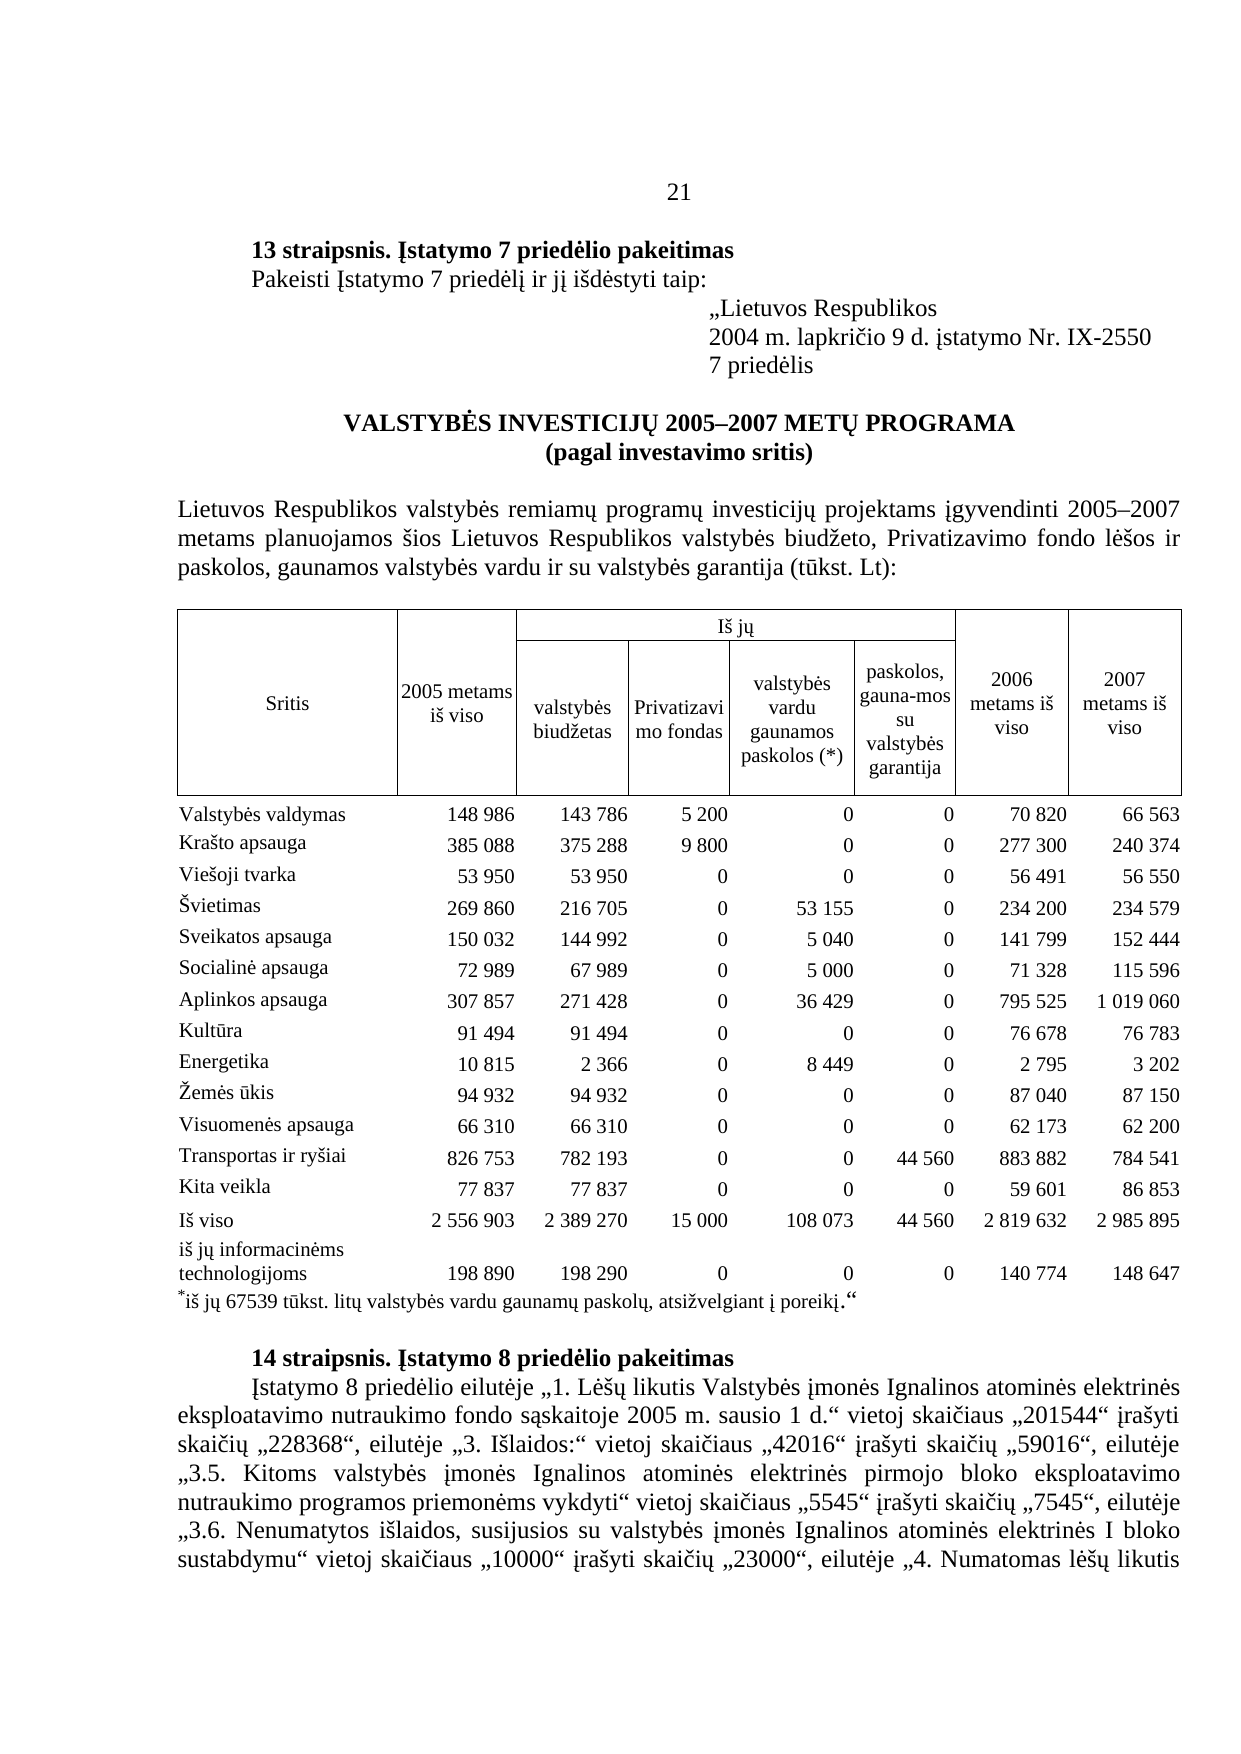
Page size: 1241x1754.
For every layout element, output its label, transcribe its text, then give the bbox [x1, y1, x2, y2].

table_cell 3 202 [1068, 1045, 1181, 1076]
table_cell 144 992 [516, 920, 629, 951]
table_cell 234 579 [1068, 889, 1181, 920]
table_cell Kultūra [177, 1014, 397, 1045]
table_cell Iš viso [177, 1201, 397, 1232]
table_cell Švietimas [177, 889, 397, 920]
table_cell 1 019 060 [1068, 982, 1181, 1013]
table_cell 56 491 [955, 857, 1068, 888]
table_cell 277 300 [955, 826, 1068, 857]
table_header 2007 metams iš viso [1069, 610, 1181, 795]
text *iš jų 67539 tūkst. litų valstybės vardu gaunamų paskolų, atsižvelgiant į poreikį.“ [177, 1285, 1181, 1314]
table_cell 2 366 [516, 1045, 629, 1076]
table_cell 66 310 [516, 1107, 629, 1138]
table_cell 0 [855, 920, 955, 951]
table_cell 782 193 [516, 1139, 629, 1170]
table_cell 53 950 [516, 857, 629, 888]
table_cell 385 088 [398, 826, 516, 857]
table_header 2006 metams iš viso [956, 610, 1068, 795]
table_cell 140 774 [955, 1232, 1068, 1285]
table_cell 77 837 [516, 1170, 629, 1201]
table_cell Viešoji tvarka [177, 857, 397, 888]
table_cell 0 [855, 826, 955, 857]
table_cell 150 032 [398, 920, 516, 951]
table_cell 71 328 [955, 951, 1068, 982]
text 7 priedėlis [177, 350, 1181, 379]
table_cell 0 [855, 1107, 955, 1138]
table_cell 76 783 [1068, 1014, 1181, 1045]
table_cell 0 [629, 1232, 729, 1285]
table_cell valstybės vardu gaunamos paskolos (*) [730, 641, 854, 795]
table_cell 0 [729, 857, 855, 888]
table_cell Transportas ir ryšiai [177, 1139, 397, 1170]
table_cell 56 550 [1068, 857, 1181, 888]
text (pagal investavimo sritis) [177, 437, 1181, 465]
table_cell 86 853 [1068, 1170, 1181, 1201]
table_cell 70 820 [955, 796, 1068, 826]
table_cell 15 000 [629, 1201, 729, 1232]
table_cell 0 [855, 1232, 955, 1285]
table_cell 0 [855, 1014, 955, 1045]
table_cell 0 [855, 796, 955, 826]
table_cell Valstybės valdymas [177, 796, 397, 826]
table_cell 271 428 [516, 982, 629, 1013]
table_cell 62 200 [1068, 1107, 1181, 1138]
table_cell 141 799 [955, 920, 1068, 951]
table_cell iš jų informacinėms technologijoms [177, 1232, 397, 1285]
table_cell 44 560 [855, 1201, 955, 1232]
table_cell Privatizavimo fondas [629, 641, 729, 795]
table_cell 2 819 632 [955, 1201, 1068, 1232]
table_cell 108 073 [729, 1201, 855, 1232]
table_cell Sveikatos apsauga [177, 920, 397, 951]
text Lietuvos Respublikos valstybės remiamų programų investicijų projektams įgyvendinti 2005–2007 metams planuojamos šios Lietuvos Respublikos valstybės biudžeto, Privatizavimo fondo lėšos ir paskolos, gaunamos valstybės vardu ir su valstybės garantija (tūkst. Lt): [177, 494, 1181, 580]
table_cell 0 [855, 982, 955, 1013]
table_cell 2 556 903 [398, 1201, 516, 1232]
table_cell 72 989 [398, 951, 516, 982]
table_cell Visuomenės apsauga [177, 1107, 397, 1138]
table_header Iš jų [517, 610, 955, 640]
text 13 straipsnis. Įstatymo 7 priedėlio pakeitimas [177, 235, 1181, 264]
table_cell 5 000 [729, 951, 855, 982]
table_cell 0 [855, 1170, 955, 1201]
table_header Sritis [178, 610, 397, 795]
table_header 2005 metams iš viso [398, 610, 516, 795]
table_cell 0 [729, 1107, 855, 1138]
table_cell 269 860 [398, 889, 516, 920]
table_cell Energetika [177, 1045, 397, 1076]
table_cell 0 [629, 857, 729, 888]
table_cell Socialinė apsauga [177, 951, 397, 982]
table_cell 0 [629, 1139, 729, 1170]
table_cell 795 525 [955, 982, 1068, 1013]
table_cell 36 429 [729, 982, 855, 1013]
table_cell 5 200 [629, 796, 729, 826]
table_cell 0 [629, 889, 729, 920]
table_cell 0 [629, 1014, 729, 1045]
text VALSTYBĖS INVESTICIJŲ 2005–2007 METŲ PROGRAMA [177, 408, 1181, 437]
table_cell 77 837 [398, 1170, 516, 1201]
table_cell 0 [629, 1076, 729, 1107]
table_cell 2 985 895 [1068, 1201, 1181, 1232]
table_cell valstybės biudžetas [517, 641, 628, 795]
table_cell 8 449 [729, 1045, 855, 1076]
table_cell 883 882 [955, 1139, 1068, 1170]
table_cell Aplinkos apsauga [177, 982, 397, 1013]
table_cell 2 795 [955, 1045, 1068, 1076]
table_cell 0 [629, 920, 729, 951]
text 14 straipsnis. Įstatymo 8 priedėlio pakeitimas [177, 1343, 1181, 1372]
table_cell 59 601 [955, 1170, 1068, 1201]
table_cell 152 444 [1068, 920, 1181, 951]
table_cell 0 [729, 1139, 855, 1170]
table_cell 240 374 [1068, 826, 1181, 857]
table_cell 66 310 [398, 1107, 516, 1138]
table_cell 148 647 [1068, 1232, 1181, 1285]
table_cell 87 040 [955, 1076, 1068, 1107]
table_cell 10 815 [398, 1045, 516, 1076]
text „Lietuvos Respublikos [177, 293, 1181, 322]
table_cell 5 040 [729, 920, 855, 951]
table_cell 0 [855, 951, 955, 982]
table_cell 0 [855, 1076, 955, 1107]
table_cell 0 [729, 1170, 855, 1201]
table_cell 0 [855, 889, 955, 920]
table_cell 0 [729, 1232, 855, 1285]
table_cell 0 [729, 796, 855, 826]
table_cell 66 563 [1068, 796, 1181, 826]
text 2004 m. lapkričio 9 d. įstatymo Nr. IX-2550 [177, 322, 1181, 350]
table_cell 307 857 [398, 982, 516, 1013]
table_cell 234 200 [955, 889, 1068, 920]
table_cell 0 [629, 1045, 729, 1076]
table_cell 0 [729, 826, 855, 857]
table_cell 76 678 [955, 1014, 1068, 1045]
table_cell 198 290 [516, 1232, 629, 1285]
table_cell 9 800 [629, 826, 729, 857]
table_cell 94 932 [398, 1076, 516, 1107]
table_cell 2 389 270 [516, 1201, 629, 1232]
table_cell 115 596 [1068, 951, 1181, 982]
table_cell paskolos, gauna-mos su valstybės garantija [855, 641, 955, 795]
text Pakeisti Įstatymo 7 priedėlį ir jį išdėstyti taip: [177, 264, 1181, 293]
table_cell 0 [629, 982, 729, 1013]
table_cell 53 155 [729, 889, 855, 920]
table_cell 0 [629, 1107, 729, 1138]
table_cell 0 [855, 1045, 955, 1076]
table_cell 0 [855, 857, 955, 888]
table_cell 94 932 [516, 1076, 629, 1107]
table_cell 0 [729, 1076, 855, 1107]
table_cell 91 494 [516, 1014, 629, 1045]
table_cell 375 288 [516, 826, 629, 857]
table_cell 62 173 [955, 1107, 1068, 1138]
table_cell 784 541 [1068, 1139, 1181, 1170]
text Įstatymo 8 priedėlio eilutėje „1. Lėšų likutis Valstybės įmonės Ignalinos atominės elektrinės eksploatavimo nutraukimo fondo sąskaitoje 2005 m. sausio 1 d.“ vietoj skaičiaus „201544“ įrašyti skaičių „228368“, eilutėje „3. Išlaidos:“ vietoj skaičiaus „42016“ įrašyti skaičių „59016“, eilutėje „3.5. Kitoms valstybės įmonės Ignalinos atominės elektrinės pirmojo bloko eksploatavimo nutraukimo programos priemonėms vykdyti“ vietoj skaičiaus „5545“ įrašyti skaičių „7545“, eilutėje „3.6. Nenumatytos išlaidos, susijusios su valstybės įmonės Ignalinos atominės elektrinės I bloko sustabdymu“ vietoj skaičiaus „10000“ įrašyti skaičių „23000“, eilutėje „4. Numatomas lėšų likutis [177, 1372, 1181, 1573]
table_cell 67 989 [516, 951, 629, 982]
table_cell Žemės ūkis [177, 1076, 397, 1107]
table_cell Krašto apsauga [177, 826, 397, 857]
table_cell 216 705 [516, 889, 629, 920]
table_cell 148 986 [398, 796, 516, 826]
table_cell 0 [629, 1170, 729, 1201]
table_cell 143 786 [516, 796, 629, 826]
table_cell 87 150 [1068, 1076, 1181, 1107]
table_cell 198 890 [398, 1232, 516, 1285]
table_cell 0 [629, 951, 729, 982]
table_cell 826 753 [398, 1139, 516, 1170]
table_cell 0 [729, 1014, 855, 1045]
table_cell 44 560 [855, 1139, 955, 1170]
table_cell 91 494 [398, 1014, 516, 1045]
table_cell Kita veikla [177, 1170, 397, 1201]
table_cell 53 950 [398, 857, 516, 888]
